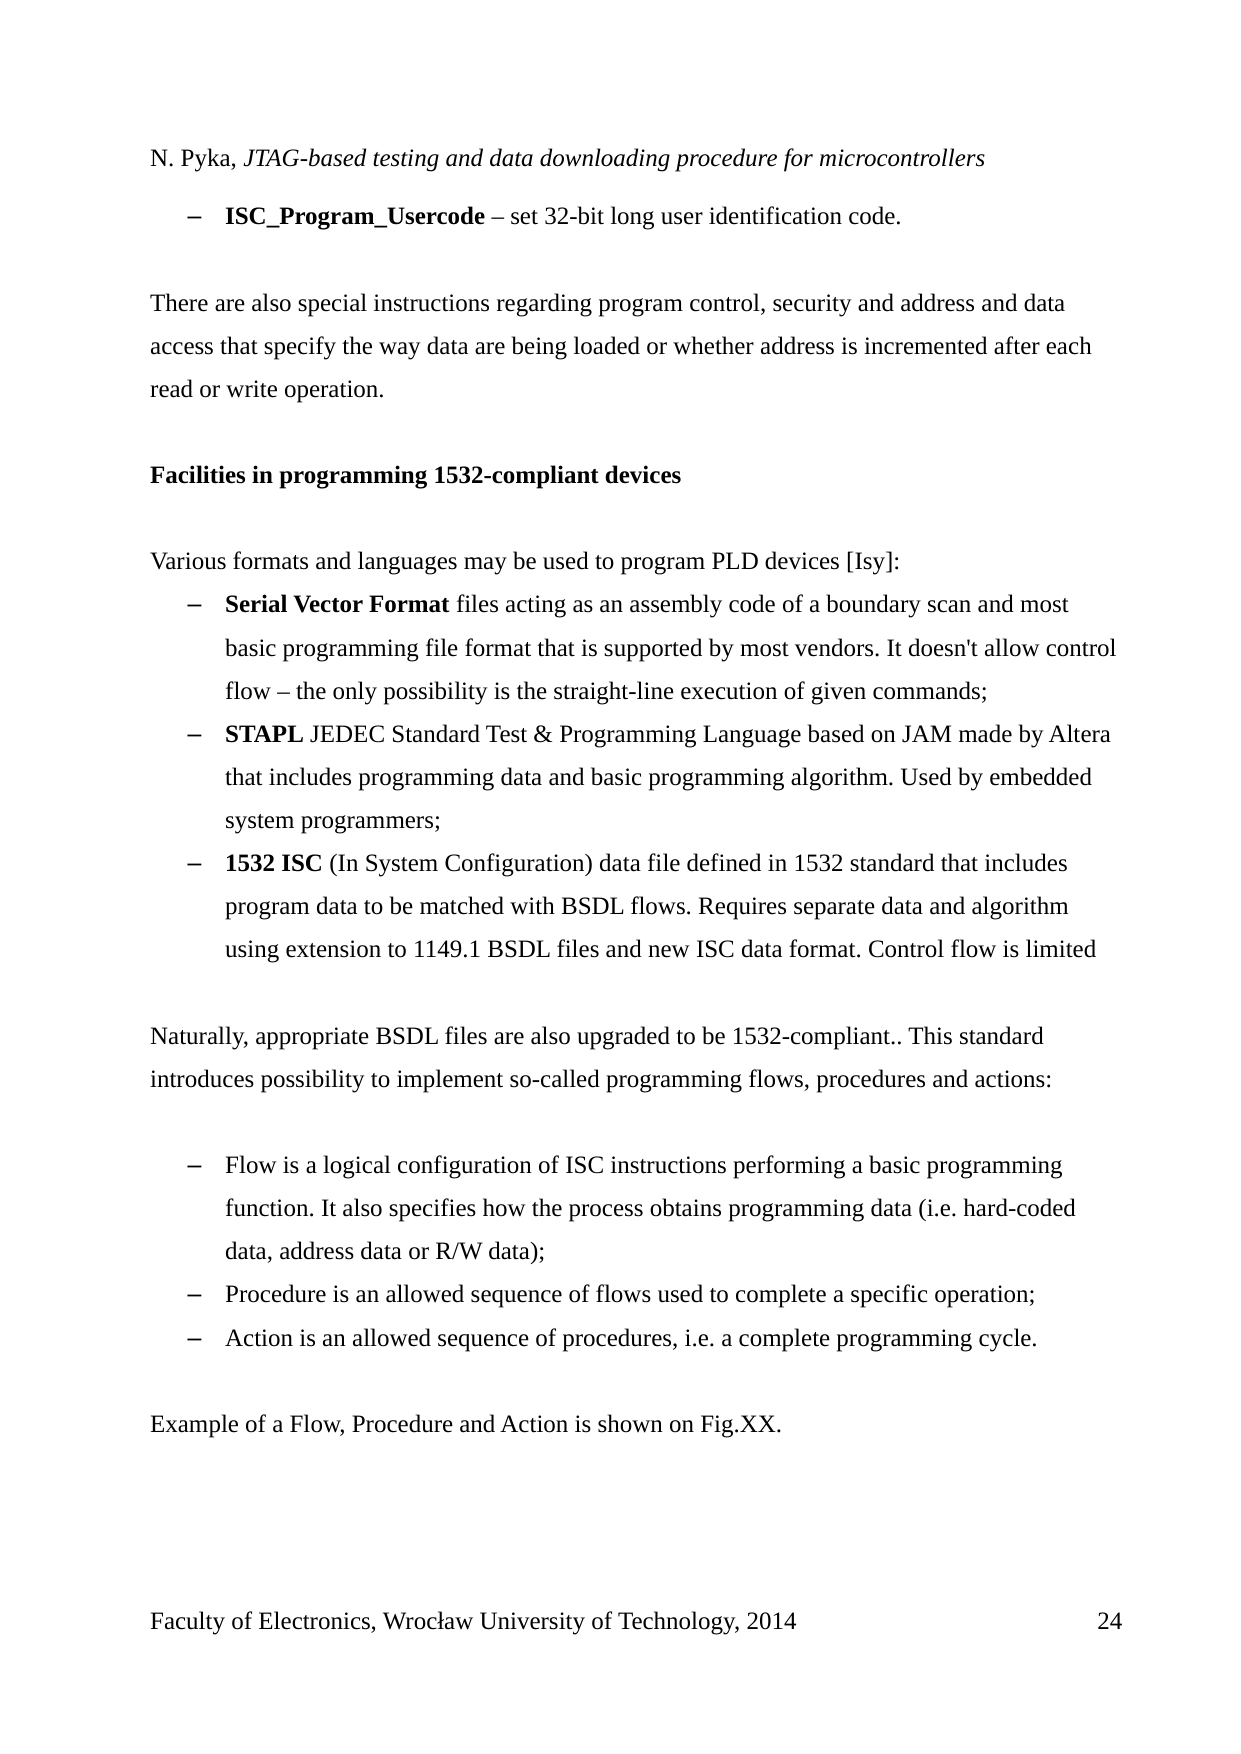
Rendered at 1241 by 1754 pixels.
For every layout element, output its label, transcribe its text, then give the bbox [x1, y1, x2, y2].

text Naturally, appropriate BSDL files are also upgraded to be 1532-compliant.. This standard introduces possibility to implement so-called programming flows, procedures and actions: [150, 1021, 1122, 1093]
list Action is an allowed sequence of procedures, i.e. a complete programming cycle. [187, 1323, 1122, 1351]
text There are also special instructions regarding program control, security and address and data access that specify the way data are being loaded or whether address is incremented after each read or write operation. [150, 288, 1122, 403]
list 1532 ISC (In System Configuration) data file defined in 1532 standard that includes program data to be matched with BSDL flows. Requires separate data and algorithm using extension to 1149.1 BSDL files and new ISC data format. Control flow is limited [187, 848, 1122, 963]
text Example of a Flow, Procedure and Action is shown on Fig.XX. [150, 1409, 1122, 1438]
list ISC_Program_Usercode – set 32-bit long user identification code. [187, 201, 1122, 230]
list STAPL JEDEC Standard Test & Programming Language based on JAM made by Altera that includes programming data and basic programming algorithm. Used by embedded system programmers; [187, 719, 1122, 834]
list Procedure is an allowed sequence of flows used to complete a specific operation; [187, 1279, 1122, 1308]
text Facilities in programming 1532-compliant devices [150, 460, 1122, 489]
list Serial Vector Format files acting as an assembly code of a boundary scan and most basic programming file format that is supported by most vendors. It doesn't allow control flow – the only possibility is the straight-line execution of given commands; [187, 589, 1122, 704]
text Various formats and languages may be used to program PLD devices [Isy]: [150, 546, 1122, 575]
list Flow is a logical configuration of ISC instructions performing a basic programming function. It also specifies how the process obtains programming data (i.e. hard-coded data, address data or R/W data); [187, 1150, 1122, 1265]
